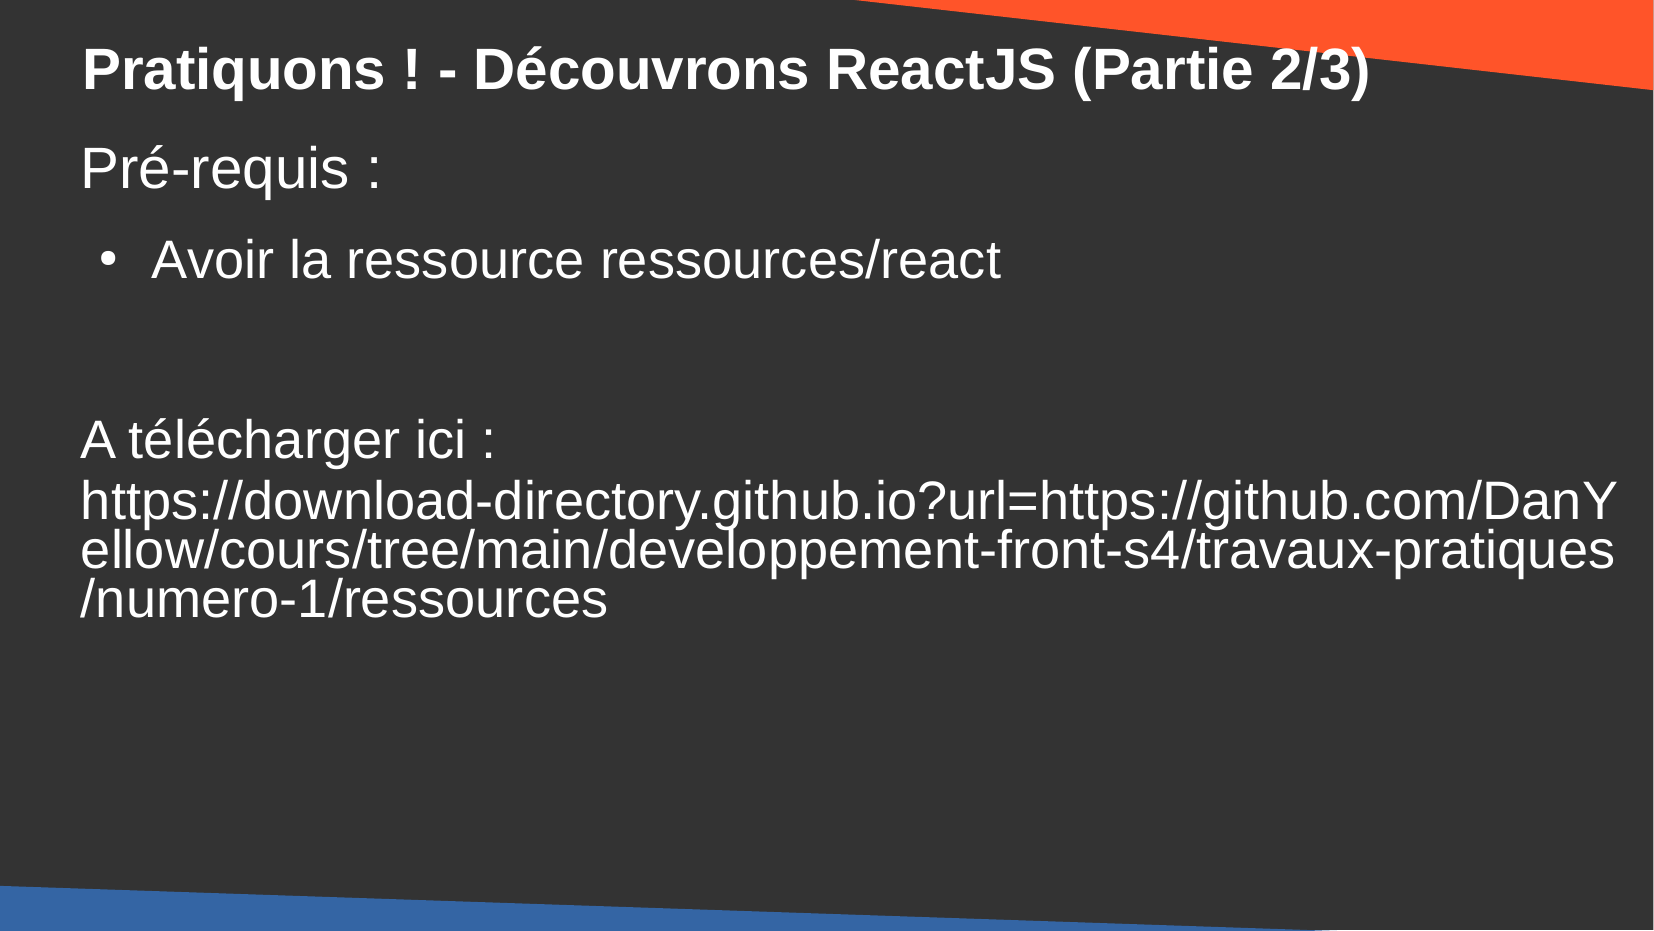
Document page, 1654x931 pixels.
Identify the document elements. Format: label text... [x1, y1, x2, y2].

list Pré-requis : Avoir la ressource ressources/react A télécharger ici : https://download-directory.github.io?url=https://github.com/DanYellow/cours/tree/main/developpement-front-s4/travaux-pratiques/numero-1/ressources [80, 135, 1620, 721]
text_box [0, 885, 1337, 931]
text_box [854, 0, 1654, 91]
title Pratiquons ! - Découvrons ReactJS (Partie 2/3) [82, 37, 1571, 114]
